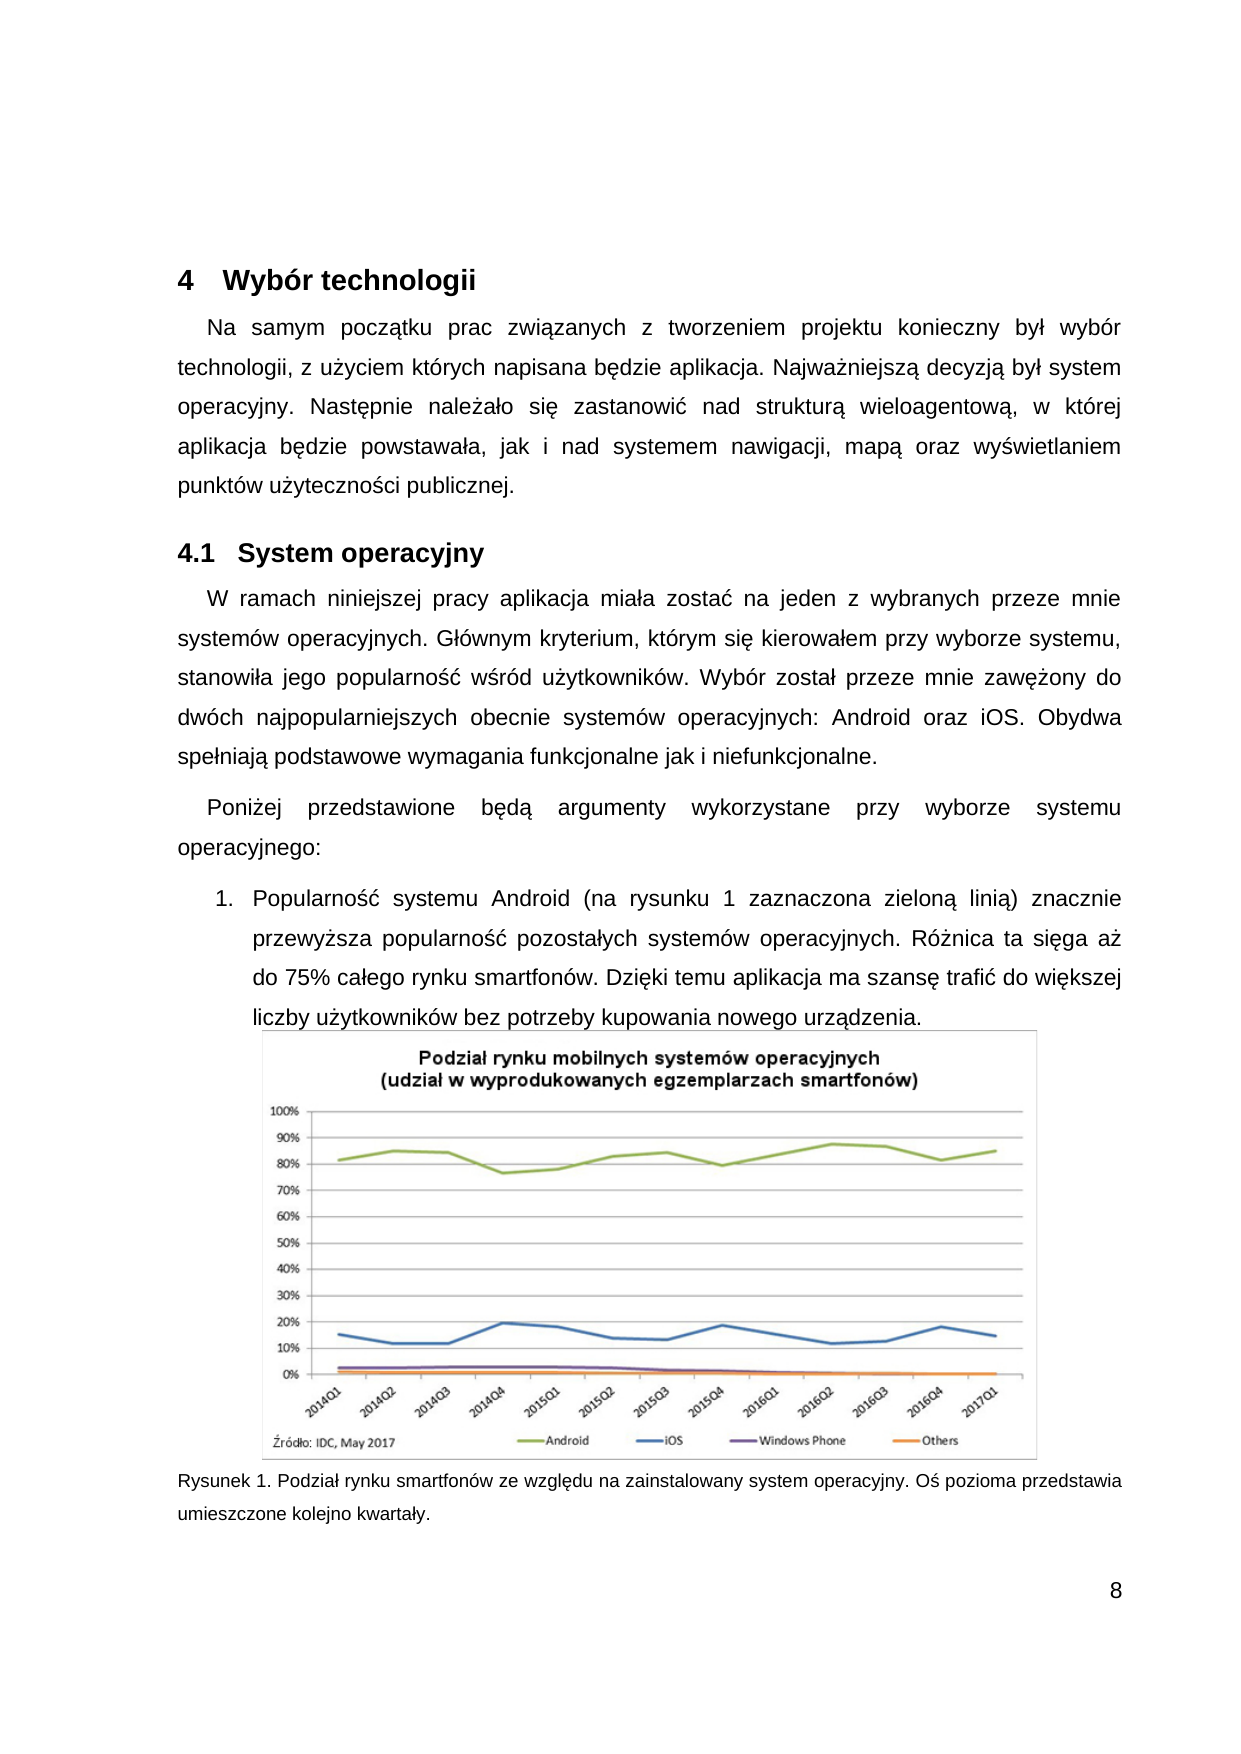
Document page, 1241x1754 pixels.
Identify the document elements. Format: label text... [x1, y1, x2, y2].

text W ramach niniejszej pracy aplikacja miała zostać na jeden z wybranych przeze mnie systemów operacyjnych. Głównym kryterium, którym się kierowałem przy wyborze systemu, stanowiła jego popularność wśród użytkowników. Wybór został przeze mnie zawężony do dwóch najpopularniejszych obecnie systemów operacyjnych: Android oraz iOS. Obydwa spełniają podstawowe wymagania funkcjonalne jak i niefunkcjonalne. [177, 585, 1122, 769]
list Popularność systemu Android (na rysunku 1 zaznaczona zieloną linią) znacznie przewyższa popularność pozostałych systemów operacyjnych. Różnica ta sięga aż do 75% całego rynku smartfonów. Dzięki temu aplikacja ma szansę trafić do większej liczby użytkowników bez potrzeby kupowania nowego urządzenia. [215, 885, 1122, 1030]
picture [262, 1030, 1038, 1460]
subtitle 4.1 System operacyjny [177, 537, 1122, 568]
text Na samym początku prac związanych z tworzeniem projektu konieczny był wybór technologii, z użyciem których napisana będzie aplikacja. Najważniejszą decyzją był system operacyjny. Następnie należało się zastanowić nad strukturą wieloagentową, w której aplikacja będzie powstawała, jak i nad systemem nawigacji, mapą oraz wyświetlaniem punktów użyteczności publicznej. [177, 314, 1122, 499]
subtitle 4 Wybór technologii [177, 263, 1122, 297]
text Rysunek 1. Podział rynku smartfonów ze względu na zainstalowany system operacyjny. Oś pozioma przedstawia umieszczone kolejno kwartały. [177, 1460, 1122, 1524]
text Poniżej przedstawione będą argumenty wykorzystane przy wyborze systemu operacyjnego: [177, 794, 1122, 860]
